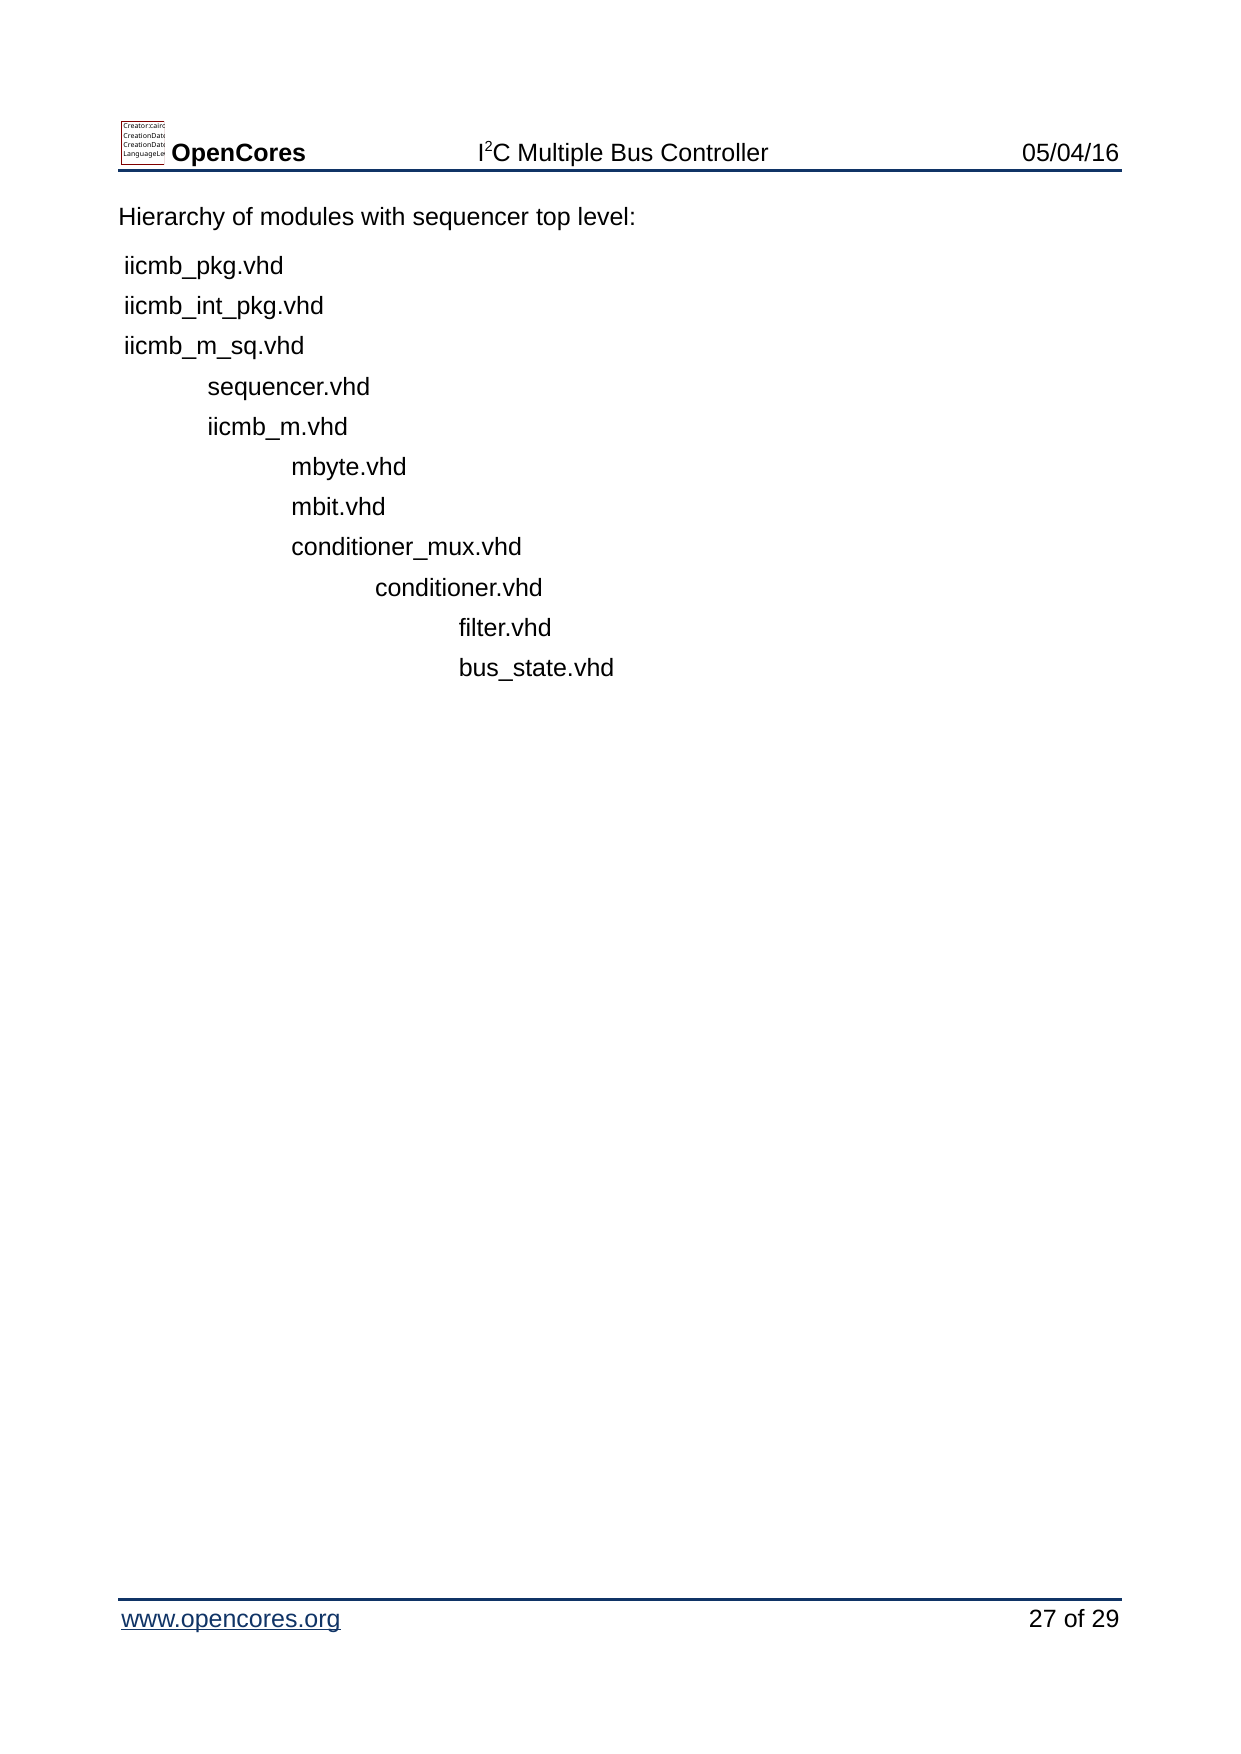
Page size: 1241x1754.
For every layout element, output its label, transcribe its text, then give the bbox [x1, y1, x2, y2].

table_cell [536, 446, 620, 486]
table_cell [369, 326, 453, 366]
table_cell [788, 326, 871, 366]
table_cell [871, 486, 955, 527]
table_cell [1038, 366, 1122, 406]
table_header [788, 245, 871, 285]
table_cell [871, 285, 955, 326]
table_cell [202, 446, 285, 486]
table_cell [536, 326, 620, 366]
table_cell [620, 326, 704, 366]
table_cell [202, 486, 285, 527]
table_cell [871, 607, 955, 647]
table_cell [955, 486, 1038, 527]
table_cell [788, 366, 871, 406]
table_cell [704, 486, 787, 527]
table_cell [955, 567, 1038, 607]
table_cell [871, 366, 955, 406]
table_cell [788, 567, 871, 607]
table_cell [202, 567, 285, 607]
table_cell [285, 607, 369, 647]
table_cell bus_state.vhd [453, 647, 704, 687]
table_cell [704, 446, 787, 486]
table_cell [871, 446, 955, 486]
table_cell [704, 326, 787, 366]
table_cell [536, 285, 620, 326]
table_cell [202, 607, 285, 647]
table_cell [1038, 567, 1122, 607]
table_cell [118, 446, 202, 486]
table_cell [788, 607, 871, 647]
table_cell [788, 406, 871, 446]
table_cell [788, 527, 871, 567]
table_cell [955, 647, 1038, 687]
table_cell [704, 366, 787, 406]
table_cell [202, 527, 285, 567]
table_cell [369, 647, 453, 687]
table_cell [788, 486, 871, 527]
table_cell [704, 567, 787, 607]
table_cell [285, 567, 369, 607]
table_header [955, 245, 1038, 285]
table_header [369, 245, 453, 285]
table_cell [620, 527, 704, 567]
table_header iicmb_pkg.vhd [118, 245, 369, 285]
table_cell iicmb_m.vhd [202, 406, 453, 446]
table_cell [453, 285, 536, 326]
table_cell [955, 446, 1038, 486]
table_cell [369, 607, 453, 647]
table_cell [620, 285, 704, 326]
table_cell iicmb_m_sq.vhd [118, 326, 369, 366]
table_cell [369, 285, 453, 326]
table_cell [118, 366, 202, 406]
table_cell [871, 326, 955, 366]
table_cell [1038, 406, 1122, 446]
table_cell [955, 406, 1038, 446]
table_cell [118, 607, 202, 647]
table_cell [536, 366, 620, 406]
table_cell [118, 527, 202, 567]
table_cell [118, 647, 202, 687]
table_cell [704, 607, 787, 647]
table_cell [620, 406, 704, 446]
table_header [453, 245, 536, 285]
table_header [704, 245, 787, 285]
table_cell [871, 406, 955, 446]
table_cell [453, 326, 536, 366]
table_cell [1038, 647, 1122, 687]
table_cell filter.vhd [453, 607, 704, 647]
table_cell [620, 366, 704, 406]
table_cell [871, 647, 955, 687]
table_cell [704, 406, 787, 446]
table_header [620, 245, 704, 285]
table_cell [536, 406, 620, 446]
table_header [536, 245, 620, 285]
table_cell [1038, 527, 1122, 567]
table_cell [1038, 285, 1122, 326]
table_cell iicmb_int_pkg.vhd [118, 285, 369, 326]
table_header [871, 245, 955, 285]
table_cell [453, 406, 536, 446]
table_cell [202, 647, 285, 687]
table_cell [788, 285, 871, 326]
table_cell [118, 406, 202, 446]
table_cell [1038, 326, 1122, 366]
text Hierarchy of modules with sequencer top level: [118, 202, 1122, 231]
table_header [1038, 245, 1122, 285]
table_cell [1038, 486, 1122, 527]
table_cell [704, 647, 787, 687]
table_cell [871, 527, 955, 567]
table_cell [955, 326, 1038, 366]
table_cell mbit.vhd [285, 486, 536, 527]
table_cell [871, 567, 955, 607]
table_cell [704, 285, 787, 326]
table_cell mbyte.vhd [285, 446, 536, 486]
table_cell [118, 567, 202, 607]
table_cell [536, 527, 620, 567]
table_cell [788, 647, 871, 687]
table_cell [620, 567, 704, 607]
table_cell [620, 486, 704, 527]
table_cell [788, 446, 871, 486]
table_cell conditioner.vhd [369, 567, 620, 607]
table_cell [536, 486, 620, 527]
table_cell [955, 285, 1038, 326]
table_cell [955, 366, 1038, 406]
table_cell [620, 446, 704, 486]
table_cell [285, 647, 369, 687]
table_cell [1038, 446, 1122, 486]
table_cell [704, 527, 787, 567]
table_cell [1038, 607, 1122, 647]
table_cell [118, 486, 202, 527]
table_cell [955, 607, 1038, 647]
table_cell [955, 527, 1038, 567]
table_cell conditioner_mux.vhd [285, 527, 536, 567]
table_cell [453, 366, 536, 406]
table_cell sequencer.vhd [202, 366, 453, 406]
